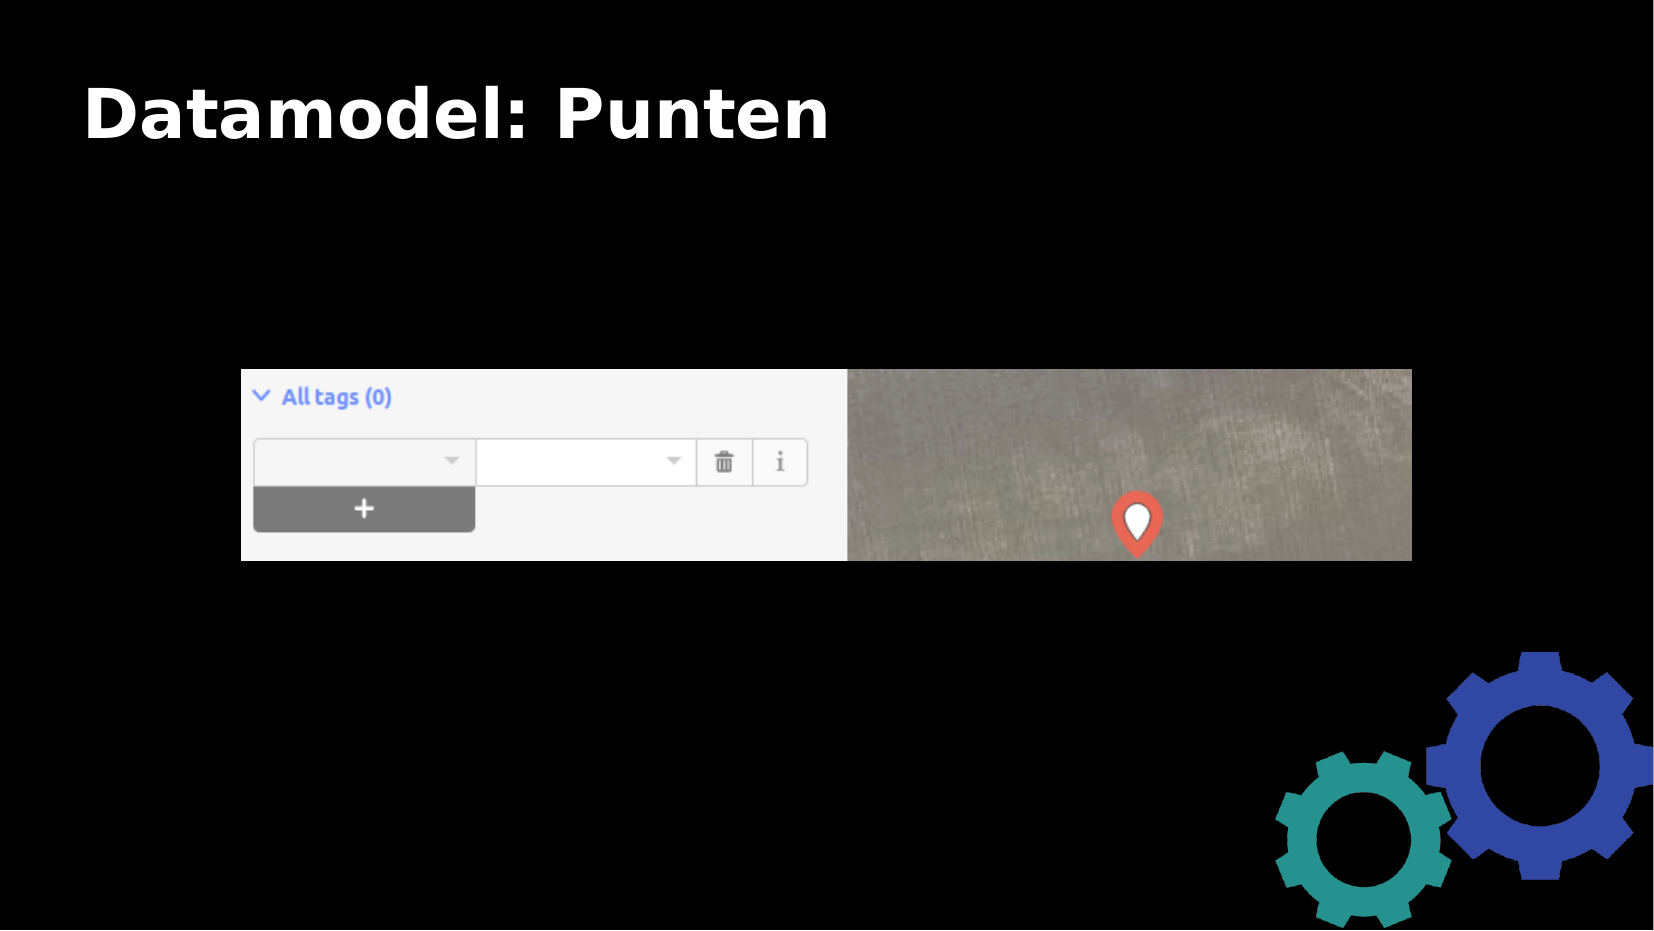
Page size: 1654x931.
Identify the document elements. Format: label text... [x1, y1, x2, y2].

picture [1275, 652, 1653, 928]
picture [241, 369, 1412, 561]
title Datamodel: Punten [82, 37, 1571, 193]
